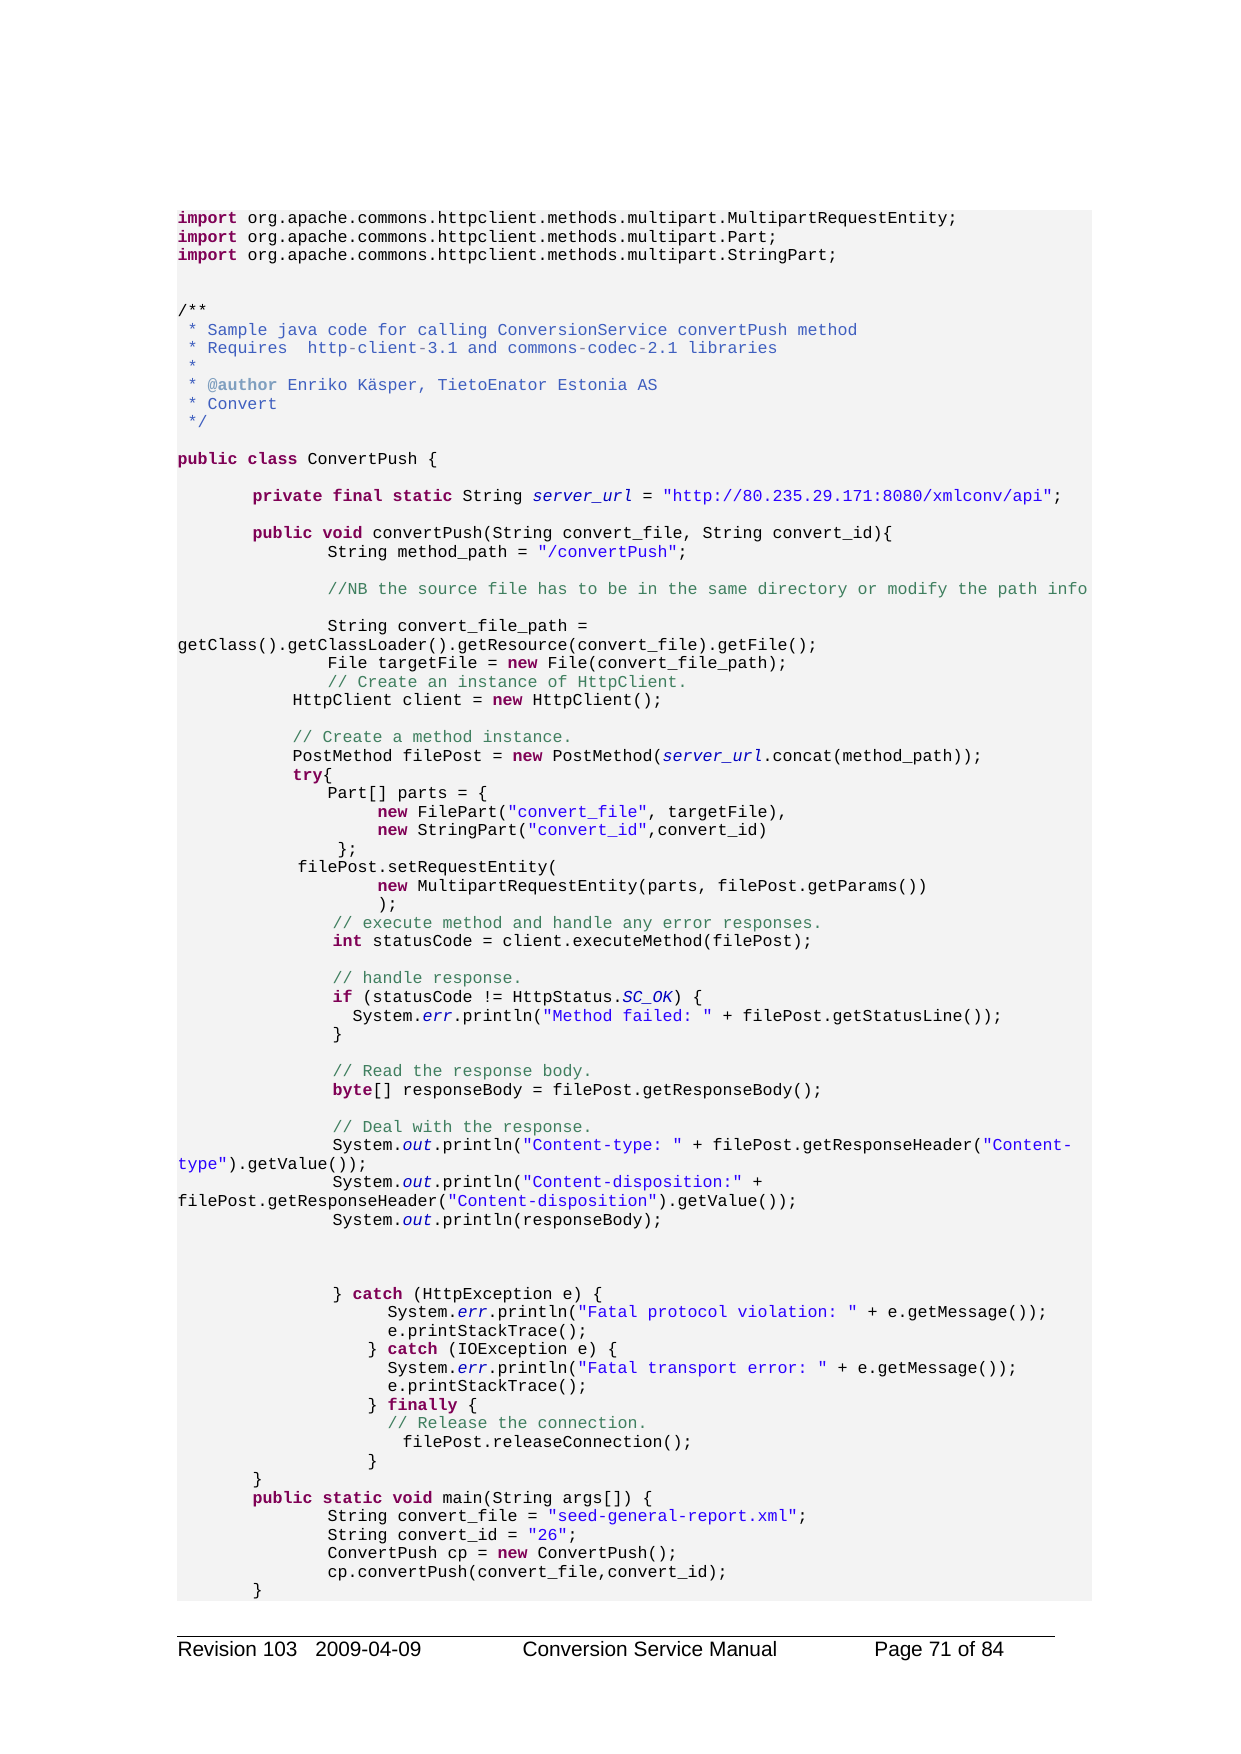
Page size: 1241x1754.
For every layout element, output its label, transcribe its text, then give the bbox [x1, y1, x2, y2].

list import org.apache.commons.httpclient.methods.multipart.MultipartRequestEntity; [177, 210, 1092, 229]
list * Requires http-client-3.1 and commons-codec-2.1 libraries [177, 340, 1092, 358]
list try{ [177, 766, 1092, 785]
list System.out.println(responseBody); [177, 1211, 1092, 1230]
list e.printStackTrace(); [177, 1323, 1092, 1341]
list } finally { [177, 1397, 1092, 1415]
list // Deal with the response. [177, 1119, 1092, 1137]
list } [177, 1026, 1092, 1044]
list * Convert [177, 396, 1092, 414]
list * @author Enriko Käsper, TietoEnator Estonia AS [177, 377, 1092, 396]
list } [177, 1452, 1092, 1471]
list System.out.println("Content-type: " + filePost.getResponseHeader("Content-type").getValue()); [177, 1137, 1092, 1174]
list filePost.releaseConnection(); [177, 1434, 1092, 1452]
list }; [177, 841, 1092, 859]
list PostMethod filePost = new PostMethod(server_url.concat(method_path)); [177, 748, 1092, 766]
list System.out.println("Content-disposition:" + filePost.getResponseHeader("Content-disposition").getValue()); [177, 1174, 1092, 1211]
list ConvertPush cp = new ConvertPush(); [177, 1545, 1092, 1564]
list Part[] parts = { [177, 785, 1092, 803]
list // execute method and handle any error responses. [177, 915, 1092, 933]
list // Release the connection. [177, 1415, 1092, 1434]
list public void convertPush(String convert_file, String convert_id){ [177, 525, 1092, 544]
list new StringPart("convert_id",convert_id) [177, 822, 1092, 841]
list } catch (HttpException e) { [177, 1286, 1092, 1304]
list String convert_file = "seed-general-report.xml"; [177, 1508, 1092, 1527]
list new MultipartRequestEntity(parts, filePost.getParams()) [177, 878, 1092, 896]
list new FilePart("convert_file", targetFile), [177, 803, 1092, 822]
list filePost.setRequestEntity( [177, 859, 1092, 878]
list * [177, 358, 1092, 377]
list File targetFile = new File(convert_file_path); [177, 655, 1092, 674]
list // Read the response body. [177, 1063, 1092, 1082]
list HttpClient client = new HttpClient(); [177, 692, 1092, 711]
list } [177, 1582, 1092, 1601]
list private final static String server_url = "http://80.235.29.171:8080/xmlconv/api"; [177, 488, 1092, 507]
list import org.apache.commons.httpclient.methods.multipart.StringPart; [177, 247, 1092, 266]
list System.err.println("Fatal protocol violation: " + e.getMessage()); [177, 1304, 1092, 1323]
list //NB the source file has to be in the same directory or modify the path info [177, 581, 1092, 599]
list // handle response. [177, 970, 1092, 989]
list byte[] responseBody = filePost.getResponseBody(); [177, 1082, 1092, 1100]
list } [177, 1471, 1092, 1489]
list } catch (IOException e) { [177, 1341, 1092, 1360]
list // Create a method instance. [177, 729, 1092, 748]
list e.printStackTrace(); [177, 1378, 1092, 1397]
list */ [177, 414, 1092, 433]
list String convert_file_path = getClass().getClassLoader().getResource(convert_file).getFile(); [177, 618, 1092, 655]
list // Create an instance of HttpClient. [177, 674, 1092, 692]
list /** [177, 303, 1092, 321]
list int statusCode = client.executeMethod(filePost); [177, 933, 1092, 952]
list String method_path = "/convertPush"; [177, 544, 1092, 562]
list cp.convertPush(convert_file,convert_id); [177, 1564, 1092, 1582]
list public static void main(String args[]) { [177, 1489, 1092, 1508]
list ); [177, 896, 1092, 915]
list String convert_id = "26"; [177, 1527, 1092, 1545]
list System.err.println("Fatal transport error: " + e.getMessage()); [177, 1360, 1092, 1378]
list public class ConvertPush { [177, 451, 1092, 470]
list * Sample java code for calling ConversionService convertPush method [177, 321, 1092, 340]
list System.err.println("Method failed: " + filePost.getStatusLine()); [177, 1007, 1092, 1026]
list if (statusCode != HttpStatus.SC_OK) { [177, 989, 1092, 1007]
list import org.apache.commons.httpclient.methods.multipart.Part; [177, 229, 1092, 247]
